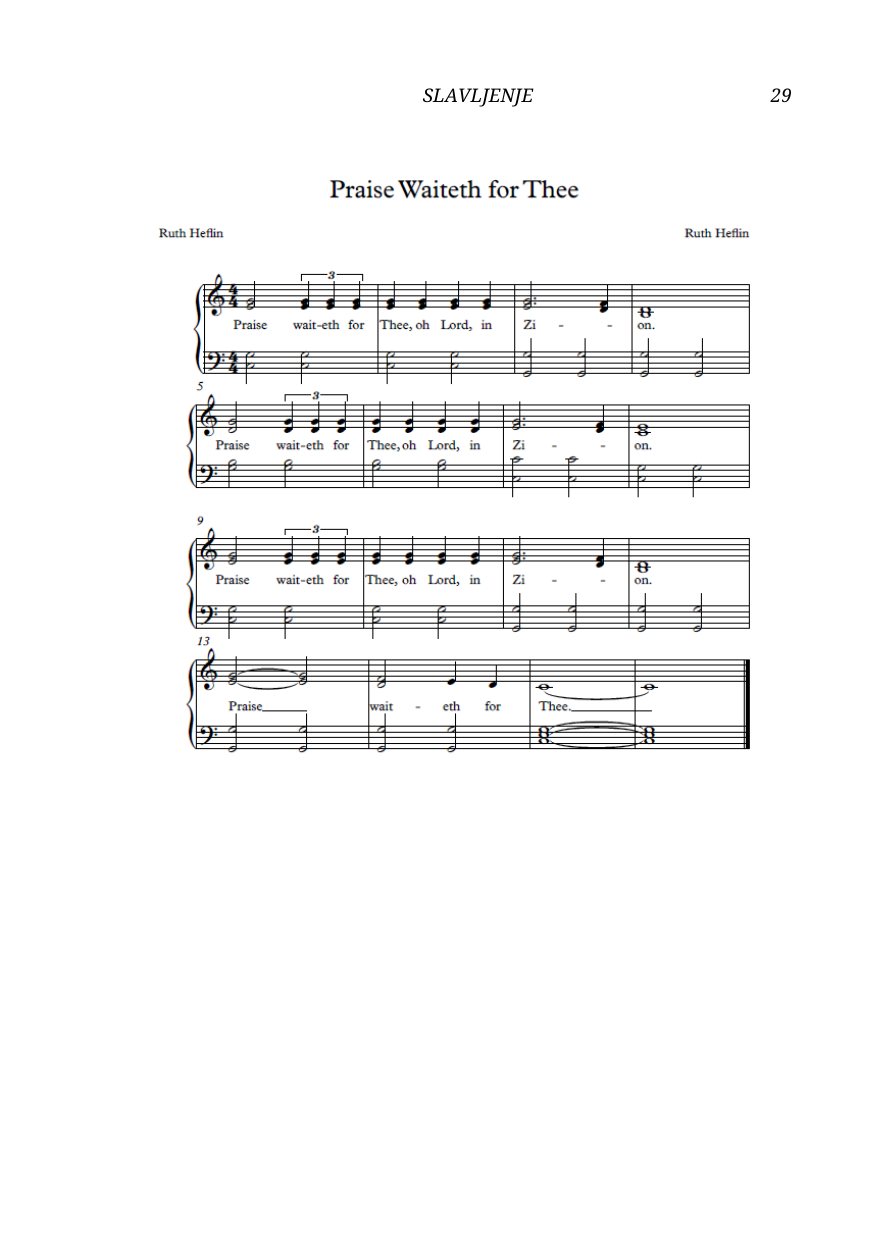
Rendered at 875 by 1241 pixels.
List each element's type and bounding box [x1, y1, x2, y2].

picture [153, 123, 756, 794]
